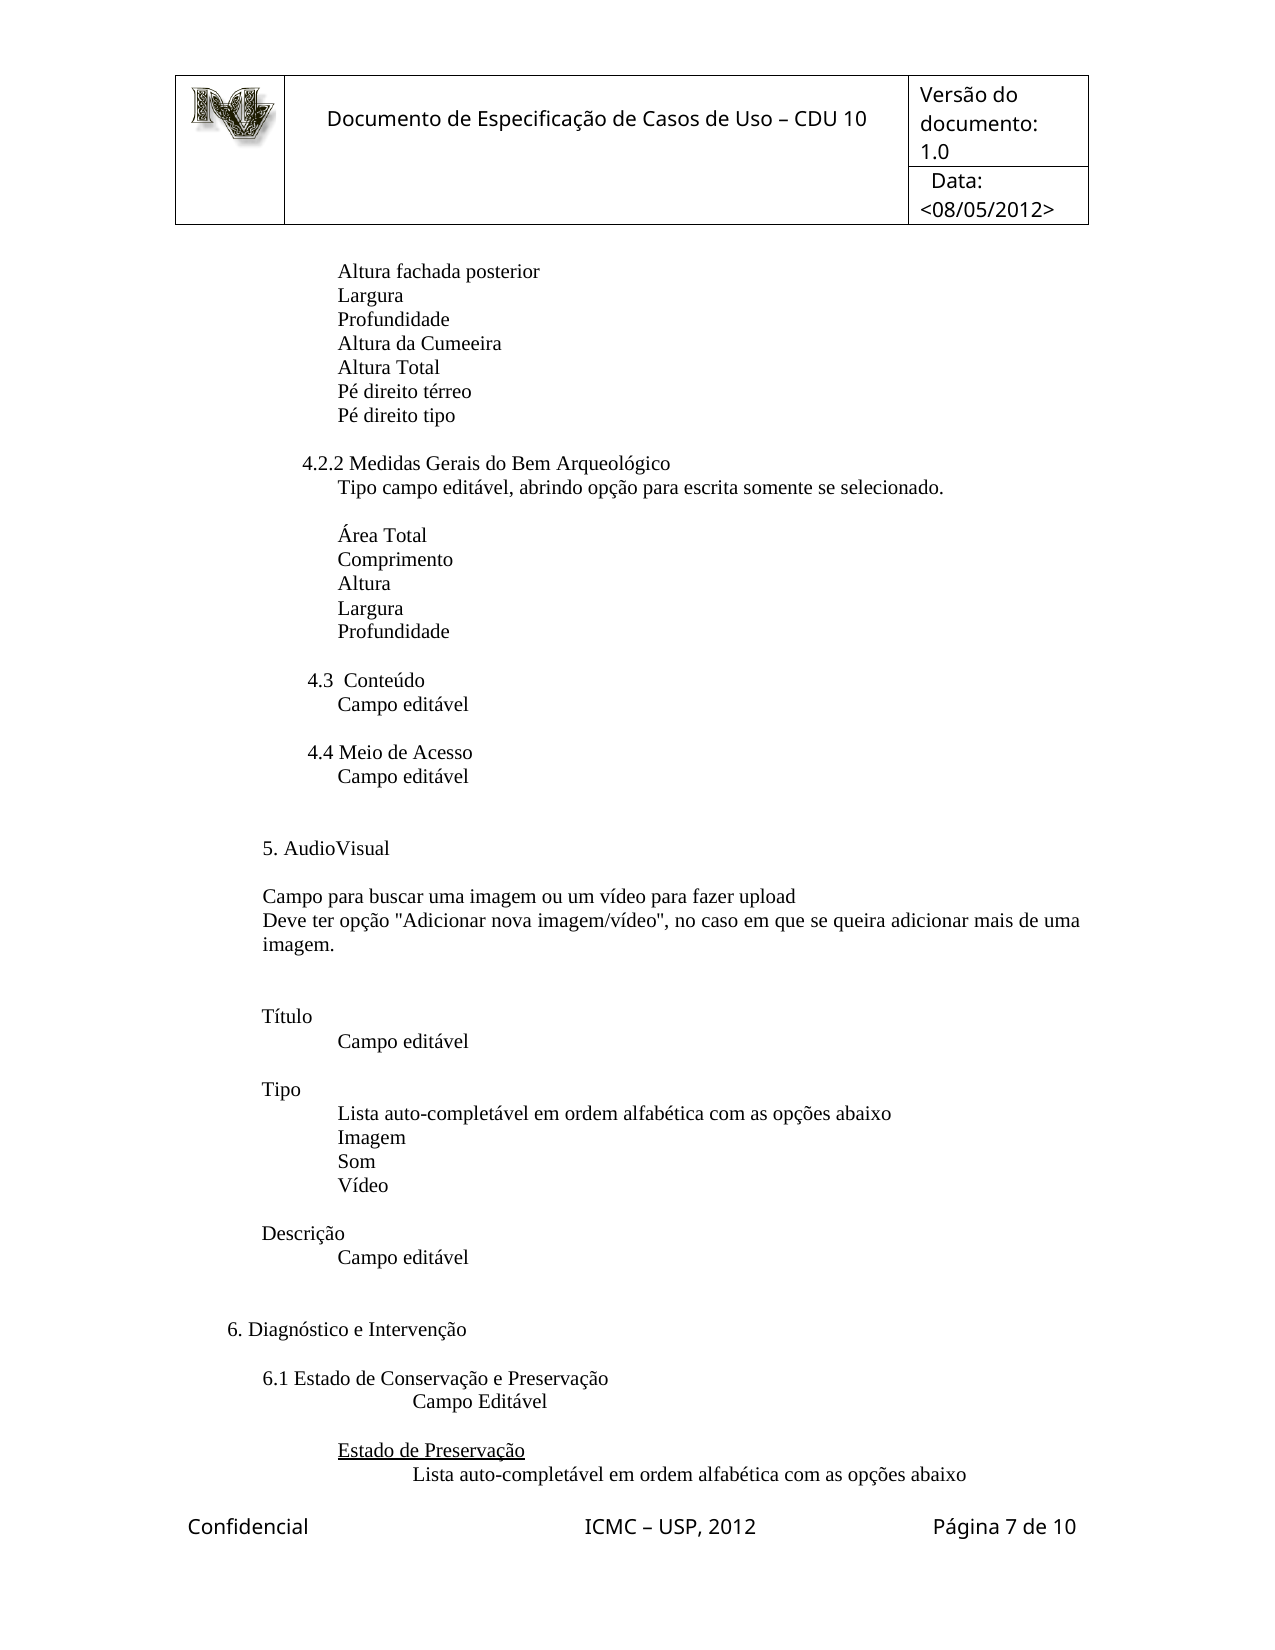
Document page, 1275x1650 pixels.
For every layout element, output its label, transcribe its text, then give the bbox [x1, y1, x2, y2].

text Campo editável [192, 764, 1087, 788]
text Deve ter opção ''Adicionar nova imagem/vídeo'', no caso em que se queira adicionar mais de uma imagem. [192, 908, 1087, 956]
text Campo Editável [224, 1389, 1087, 1413]
text Altura Total [192, 355, 1087, 379]
text Altura da Cumeeira [192, 331, 1087, 355]
text 5. AudioVisual [192, 836, 1087, 860]
text Campo para buscar uma imagem ou um vídeo para fazer upload [192, 884, 1087, 908]
text Altura fachada posterior [192, 258, 1087, 283]
text Comprimento [192, 547, 1087, 571]
text Pé direito térreo [192, 379, 1087, 403]
text Tipo [192, 1077, 1087, 1101]
text Área Total [192, 523, 1087, 547]
text Lista auto-completável em ordem alfabética com as opções abaixo [192, 1101, 1087, 1125]
text Profundidade [192, 619, 1087, 643]
text Imagem [192, 1125, 1087, 1149]
text Som [192, 1149, 1087, 1173]
text Vídeo [192, 1173, 1087, 1197]
text 4.3 Conteúdo [192, 668, 1087, 692]
text 4.4 Meio de Acesso [192, 740, 1087, 764]
list 6. Diagnóstico e Intervenção [224, 1317, 1087, 1341]
picture [186, 76, 277, 151]
text Altura [192, 571, 1087, 595]
text Campo editável [192, 1028, 1087, 1053]
text Campo editável [192, 692, 1087, 716]
text Largura [192, 595, 1087, 619]
text Largura [192, 283, 1087, 307]
text Profundidade [192, 307, 1087, 331]
text Lista auto-completável em ordem alfabética com as opções abaixo [224, 1462, 1087, 1486]
text Estado de Preservação [224, 1438, 1087, 1462]
text Tipo campo editável, abrindo opção para escrita somente se selecionado. [192, 475, 1087, 499]
text Descrição [192, 1221, 1087, 1245]
text 4.2.2 Medidas Gerais do Bem Arqueológico [192, 451, 1087, 475]
text Pé direito tipo [192, 403, 1087, 427]
text 6.1 Estado de Conservação e Preservação [224, 1365, 1087, 1389]
text Título [192, 1004, 1087, 1028]
text Campo editável [192, 1245, 1087, 1269]
